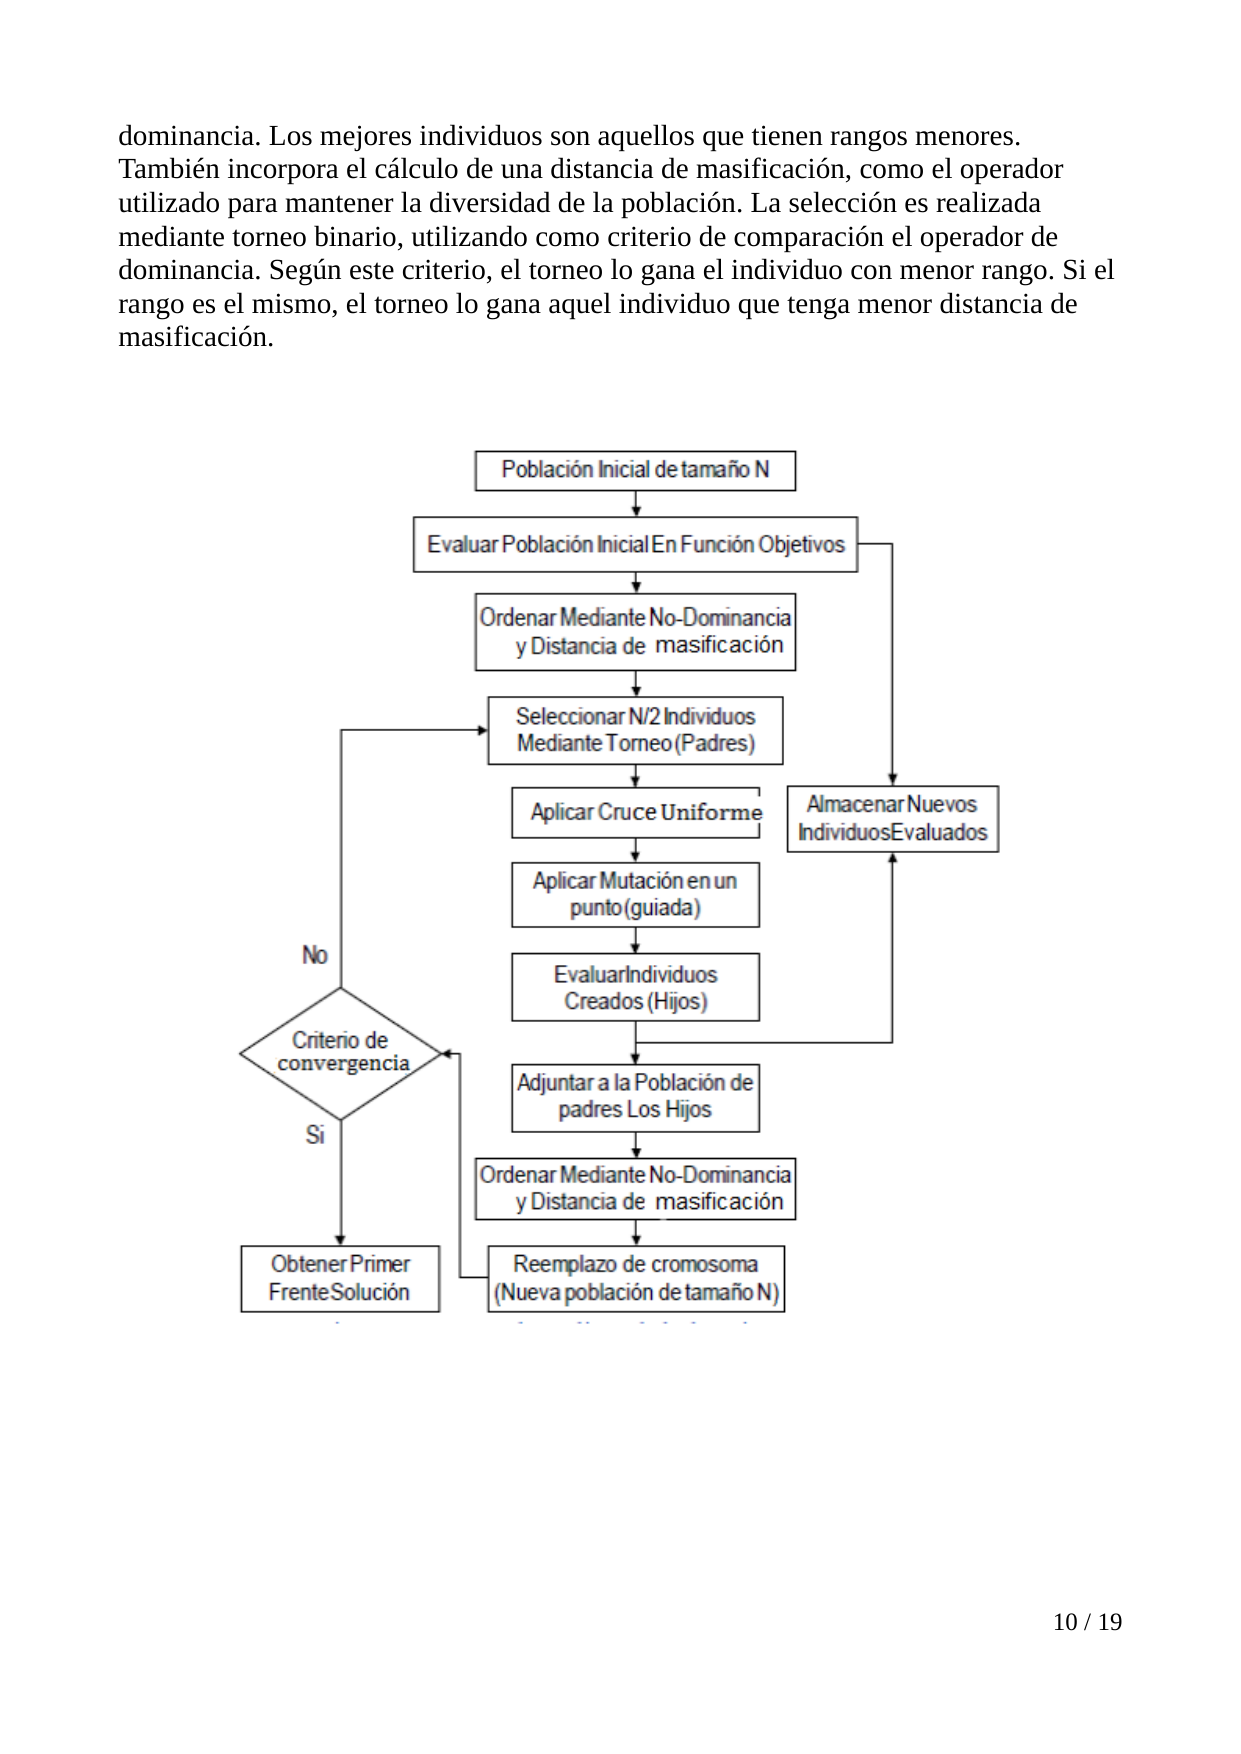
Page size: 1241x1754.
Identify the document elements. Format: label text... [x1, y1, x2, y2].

text dominancia. Los mejores individuos son aquellos que tienen rangos menores. También incorpora el cálculo de una distancia de masificación, como el operador utilizado para mantener la diversidad de la población. La selección es realizada mediante torneo binario, utilizando como criterio de comparación el operador de dominancia. Según este criterio, el torneo lo gana el individuo con menor rango. Si el rango es el mismo, el torneo lo gana aquel individuo que tenga menor distancia de masificación. [118, 118, 1122, 353]
picture [191, 440, 1049, 1352]
